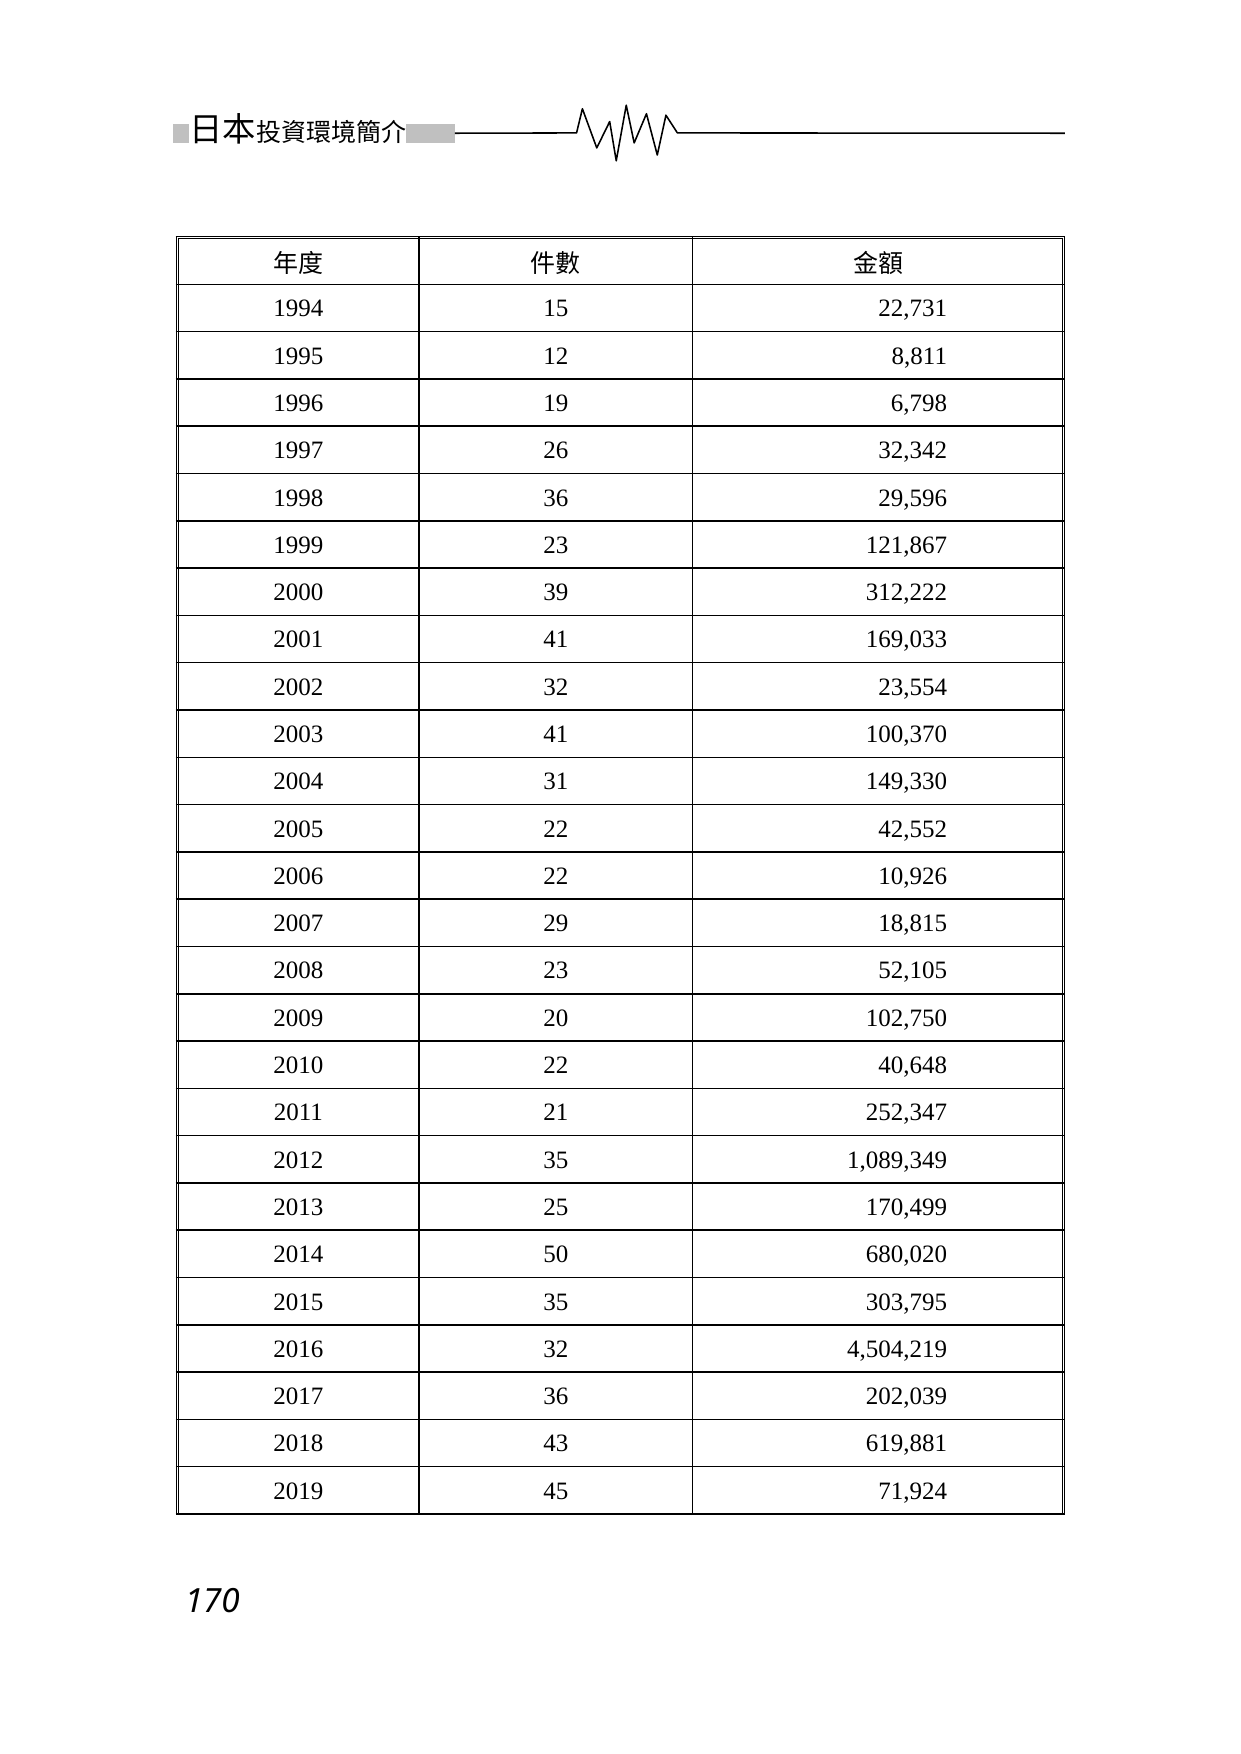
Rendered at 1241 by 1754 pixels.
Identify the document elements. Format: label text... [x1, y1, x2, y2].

table_cell 1994 [179, 285, 418, 331]
table_cell 2017 [179, 1373, 418, 1418]
table_cell 1996 [179, 380, 418, 425]
table_cell 42,552 [693, 805, 1062, 851]
table_cell 2003 [179, 711, 418, 756]
table_cell 1997 [179, 427, 418, 473]
table_cell 12 [420, 332, 692, 378]
table_cell 50 [420, 1231, 692, 1277]
table_cell 36 [420, 474, 692, 520]
table_header 金額 [693, 239, 1062, 283]
table_cell 2018 [179, 1420, 418, 1466]
table_cell 2007 [179, 900, 418, 946]
table_cell 32,342 [693, 427, 1062, 473]
table_cell 252,347 [693, 1089, 1062, 1135]
table_cell 2012 [179, 1136, 418, 1182]
table_cell 2013 [179, 1184, 418, 1229]
table_cell 26 [420, 427, 692, 473]
table_cell 1,089,349 [693, 1136, 1062, 1182]
table_cell 20 [420, 995, 692, 1040]
table_cell 8,811 [693, 332, 1062, 378]
table_cell 2008 [179, 947, 418, 993]
table_cell 202,039 [693, 1373, 1062, 1418]
table_cell 170,499 [693, 1184, 1062, 1229]
table_cell 18,815 [693, 900, 1062, 946]
table_cell 32 [420, 1326, 692, 1371]
table_cell 31 [420, 758, 692, 804]
table_cell 45 [420, 1467, 692, 1513]
table_cell 2019 [179, 1467, 418, 1513]
table_cell 2000 [179, 569, 418, 614]
table_cell 25 [420, 1184, 692, 1229]
table_cell 36 [420, 1373, 692, 1418]
table_cell 100,370 [693, 711, 1062, 756]
table_cell 22,731 [693, 285, 1062, 331]
table_cell 41 [420, 616, 692, 662]
table_cell 2015 [179, 1278, 418, 1324]
table_cell 2001 [179, 616, 418, 662]
table_cell 23,554 [693, 663, 1062, 709]
table_cell 15 [420, 285, 692, 331]
table_cell 23 [420, 947, 692, 993]
table_cell 19 [420, 380, 692, 425]
table_cell 29 [420, 900, 692, 946]
table_cell 1995 [179, 332, 418, 378]
table_cell 1999 [179, 522, 418, 567]
table_cell 71,924 [693, 1467, 1062, 1513]
table_cell 303,795 [693, 1278, 1062, 1324]
table_cell 2014 [179, 1231, 418, 1277]
table_cell 29,596 [693, 474, 1062, 520]
table_cell 23 [420, 522, 692, 567]
table_cell 2006 [179, 853, 418, 898]
table_cell 43 [420, 1420, 692, 1466]
table_cell 32 [420, 663, 692, 709]
table_cell 52,105 [693, 947, 1062, 993]
table_cell 2009 [179, 995, 418, 1040]
table_cell 312,222 [693, 569, 1062, 614]
table_cell 22 [420, 853, 692, 898]
table_cell 21 [420, 1089, 692, 1135]
table_cell 4,504,219 [693, 1326, 1062, 1371]
table_cell 169,033 [693, 616, 1062, 662]
table_cell 2005 [179, 805, 418, 851]
table_cell 2011 [179, 1089, 418, 1135]
table_cell 619,881 [693, 1420, 1062, 1466]
table_cell 41 [420, 711, 692, 756]
table_cell 680,020 [693, 1231, 1062, 1277]
table_cell 35 [420, 1278, 692, 1324]
table_header 件數 [420, 239, 692, 283]
table_cell 2010 [179, 1042, 418, 1087]
table_cell 6,798 [693, 380, 1062, 425]
table_cell 1998 [179, 474, 418, 520]
table_cell 102,750 [693, 995, 1062, 1040]
table_cell 22 [420, 805, 692, 851]
table_cell 40,648 [693, 1042, 1062, 1087]
table_cell 149,330 [693, 758, 1062, 804]
table_cell 35 [420, 1136, 692, 1182]
table_cell 22 [420, 1042, 692, 1087]
table_cell 121,867 [693, 522, 1062, 567]
table_cell 39 [420, 569, 692, 614]
table_cell 10,926 [693, 853, 1062, 898]
table_cell 2004 [179, 758, 418, 804]
table_cell 2002 [179, 663, 418, 709]
table_header 年度 [179, 239, 418, 283]
table_cell 2016 [179, 1326, 418, 1371]
